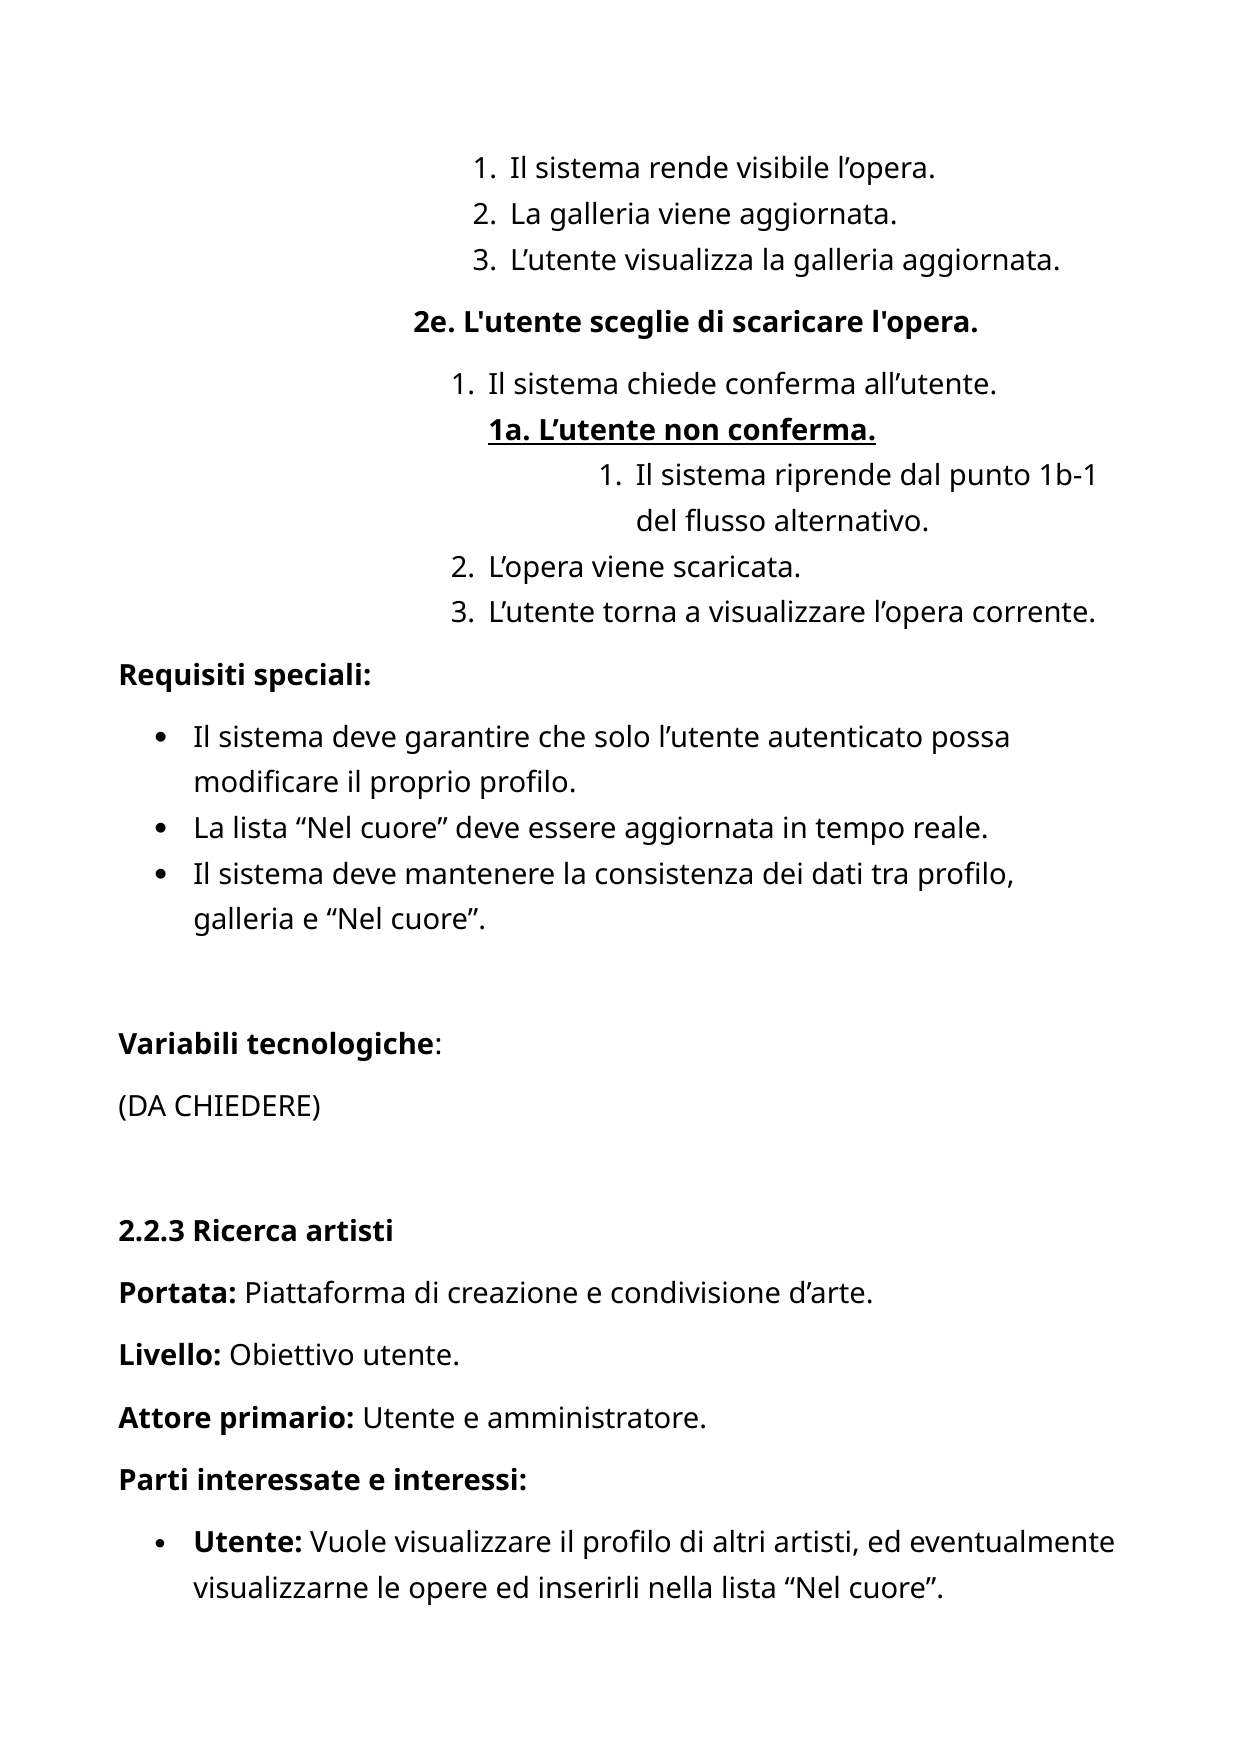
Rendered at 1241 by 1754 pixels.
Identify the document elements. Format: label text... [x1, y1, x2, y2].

text Variabili tecnologiche: [118, 1023, 1122, 1063]
list La lista “Nel cuore” deve essere aggiornata in tempo reale. [156, 807, 1122, 847]
text 2.2.3 Ricerca artisti [118, 1210, 1122, 1250]
text Parti interessate e interessi: [118, 1459, 1122, 1499]
text 2e. L'utente sceglie di scaricare l'opera. [339, 301, 1122, 341]
text Livello: Obiettivo utente. [118, 1335, 1122, 1374]
list Il sistema rende visibile l’opera. [472, 148, 1122, 187]
text Requisiti speciali: [118, 654, 1122, 693]
list L’utente visualizza la galleria aggiornata. [472, 239, 1122, 278]
list L’utente torna a visualizzare l’opera corrente. [451, 592, 1122, 631]
list Utente: Vuole visualizzare il profilo di altri artisti, ed eventualmente visualizzarne le opere ed inserirli nella lista “Nel cuore”. [156, 1522, 1122, 1607]
list La galleria viene aggiornata. [472, 193, 1122, 233]
list Il sistema deve mantenere la consistenza dei dati tra profilo, galleria e “Nel cuore”. [156, 853, 1122, 938]
list Il sistema chiede conferma all’utente. [451, 363, 1122, 403]
list L’opera viene scaricata. [451, 546, 1122, 586]
list Il sistema riprende dal punto 1b-1 del flusso alternativo. [598, 455, 1122, 540]
text 1a. L’utente non conferma. [488, 409, 1122, 449]
text Portata: Piattaforma di creazione e condivisione d’arte. [118, 1272, 1122, 1312]
text Attore primario: Utente e amministratore. [118, 1397, 1122, 1437]
text (DA CHIEDERE) [118, 1086, 1122, 1125]
list Il sistema deve garantire che solo l’utente autenticato possa modificare il proprio profilo. [156, 716, 1122, 801]
